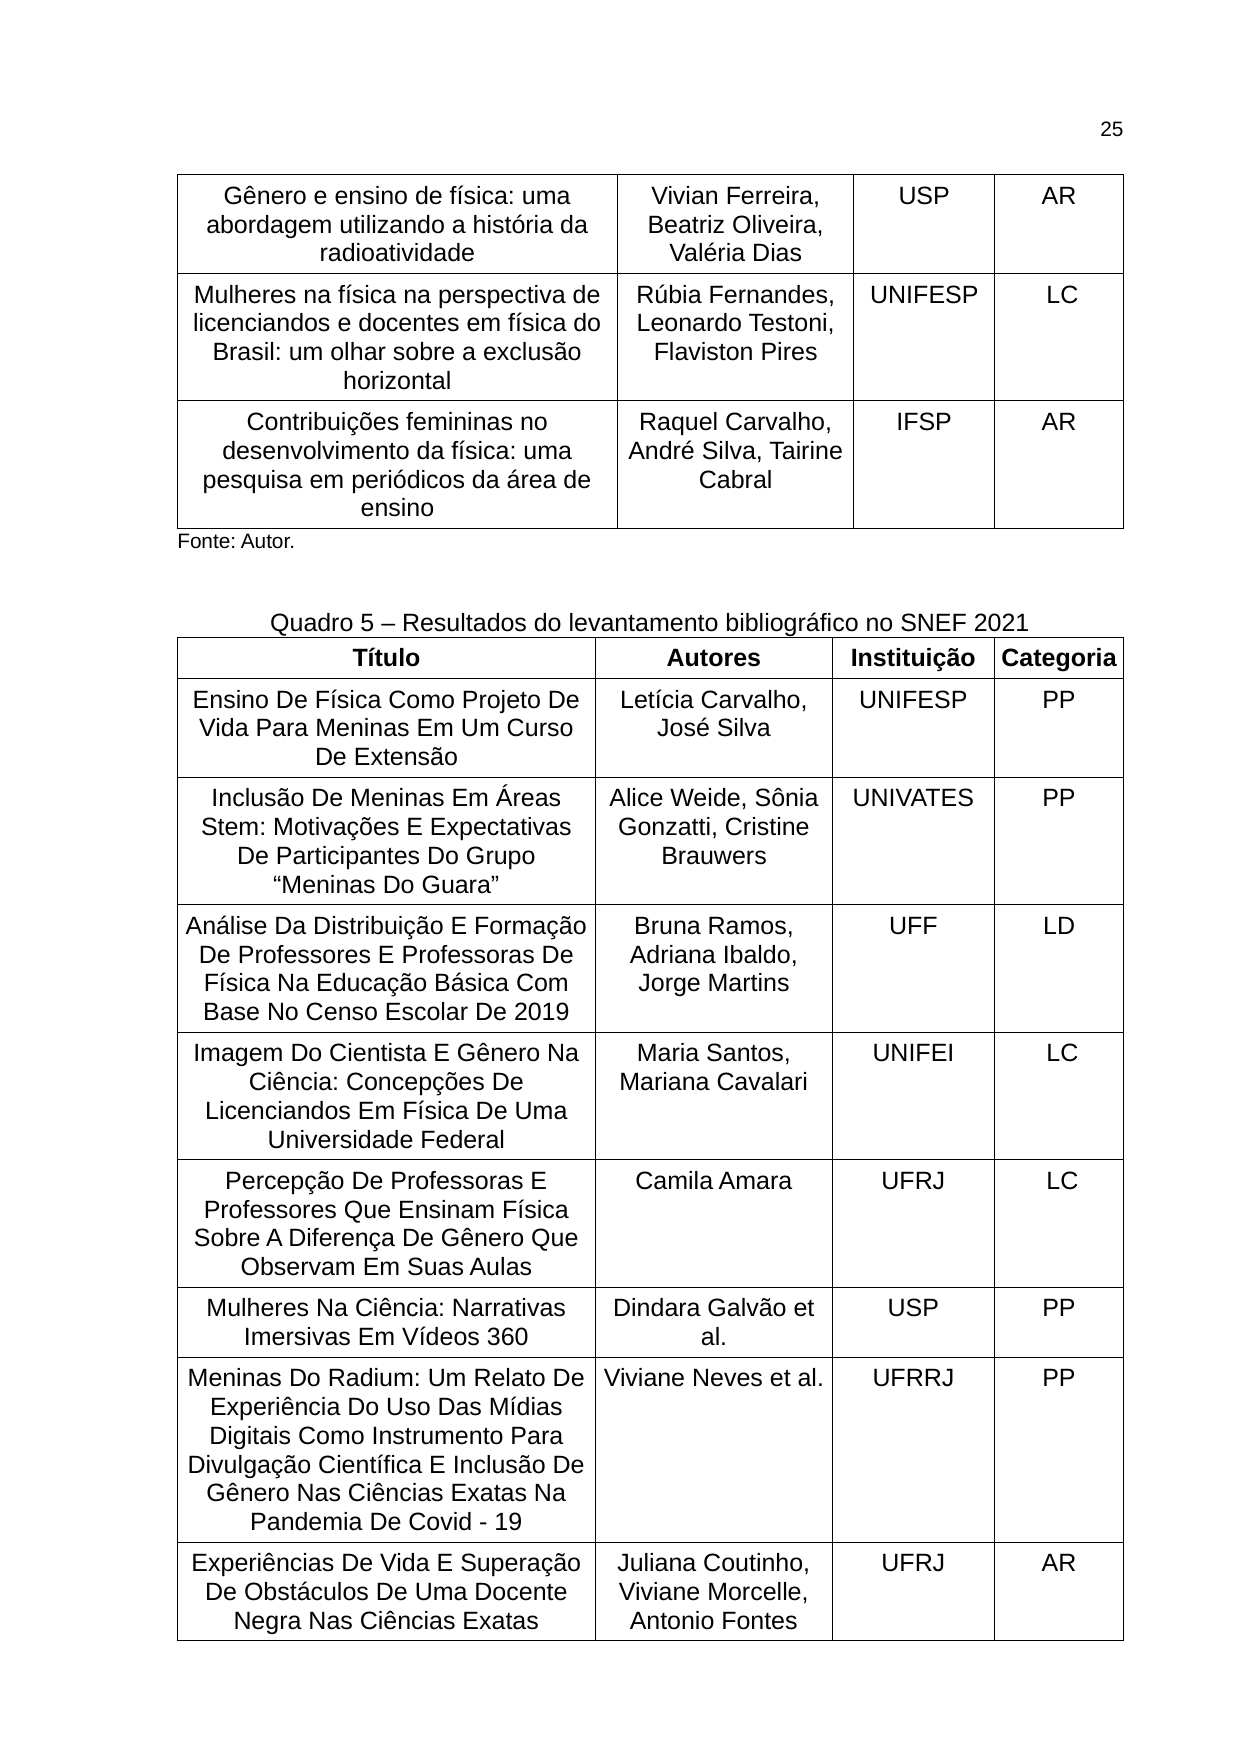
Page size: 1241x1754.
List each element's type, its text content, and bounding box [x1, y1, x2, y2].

table_cell Inclusão De Meninas Em Áreas Stem: Motivações E Expectativas De Participantes Do Grupo “Meninas Do Guara” [178, 778, 595, 904]
table_cell PP [995, 1288, 1123, 1357]
table_cell PP [995, 679, 1123, 777]
table_cell AR [995, 175, 1123, 273]
table_cell PP [995, 778, 1123, 904]
table_cell Análise Da Distribuição E Formação De Professores E Professoras De Física Na Educação Básica Com Base No Censo Escolar De 2019 [178, 905, 595, 1032]
text Fonte: Autor. [177, 529, 1123, 553]
table_cell Gênero e ensino de física: uma abordagem utilizando a história da radioatividade [178, 175, 617, 273]
table_cell Ensino De Física Como Projeto De Vida Para Meninas Em Um Curso De Extensão [178, 679, 595, 777]
table_cell Camila Amara [596, 1160, 832, 1287]
table_cell UFRJ [833, 1160, 994, 1287]
table_cell Rúbia Fernandes, Leonardo Testoni, Flaviston Pires [618, 274, 853, 400]
table_cell IFSP [854, 401, 994, 528]
table_cell UNIFEI [833, 1033, 994, 1159]
table_cell Juliana Coutinho, Viviane Morcelle, Antonio Fontes [596, 1543, 832, 1640]
table_cell Letícia Carvalho, José Silva [596, 679, 832, 777]
table_cell Experiências De Vida E Superação De Obstáculos De Uma Docente Negra Nas Ciências Exatas [178, 1543, 595, 1640]
table_cell Raquel Carvalho, André Silva, Tairine Cabral [618, 401, 853, 528]
table_cell Dindara Galvão et al. [596, 1288, 832, 1357]
table_cell USP [854, 175, 994, 273]
text Quadro 5 – Resultados do levantamento bibliográfico no SNEF 2021 [177, 608, 1123, 637]
table_cell Imagem Do Cientista E Gênero Na Ciência: Concepções De Licenciandos Em Física De Uma Universidade Federal [178, 1033, 595, 1159]
table_cell UFRRJ [833, 1358, 994, 1542]
table_cell Vivian Ferreira, Beatriz Oliveira, Valéria Dias [618, 175, 853, 273]
table_cell LC [995, 1160, 1123, 1287]
table_cell Alice Weide, Sônia Gonzatti, Cristine Brauwers [596, 778, 832, 904]
table_header Autores [596, 638, 832, 678]
table_cell AR [995, 401, 1123, 528]
table_cell Maria Santos, Mariana Cavalari [596, 1033, 832, 1159]
table_header Título [178, 638, 595, 678]
table_cell UNIFESP [854, 274, 994, 400]
table_cell Contribuições femininas no desenvolvimento da física: uma pesquisa em periódicos da área de ensino [178, 401, 617, 528]
table_cell Mulheres Na Ciência: Narrativas Imersivas Em Vídeos 360 [178, 1288, 595, 1357]
table_cell Bruna Ramos, Adriana Ibaldo, Jorge Martins [596, 905, 832, 1032]
table_cell UNIFESP [833, 679, 994, 777]
table_header Instituição [833, 638, 994, 678]
table_cell LC [995, 274, 1123, 400]
table_cell Meninas Do Radium: Um Relato De Experiência Do Uso Das Mídias Digitais Como Instrumento Para Divulgação Científica E Inclusão De Gênero Nas Ciências Exatas Na Pandemia De Covid - 19 [178, 1358, 595, 1542]
table_cell Viviane Neves et al. [596, 1358, 832, 1542]
table_cell LC [995, 1033, 1123, 1159]
table_header Categoria [995, 638, 1123, 678]
table_cell UNIVATES [833, 778, 994, 904]
table_cell LD [995, 905, 1123, 1032]
table_cell UFRJ [833, 1543, 994, 1640]
table_cell Percepção De Professoras E Professores Que Ensinam Física Sobre A Diferença De Gênero Que Observam Em Suas Aulas [178, 1160, 595, 1287]
table_cell USP [833, 1288, 994, 1357]
table_cell UFF [833, 905, 994, 1032]
table_cell AR [995, 1543, 1123, 1640]
table_cell Mulheres na física na perspectiva de licenciandos e docentes em física do Brasil: um olhar sobre a exclusão horizontal [178, 274, 617, 400]
table_cell PP [995, 1358, 1123, 1542]
